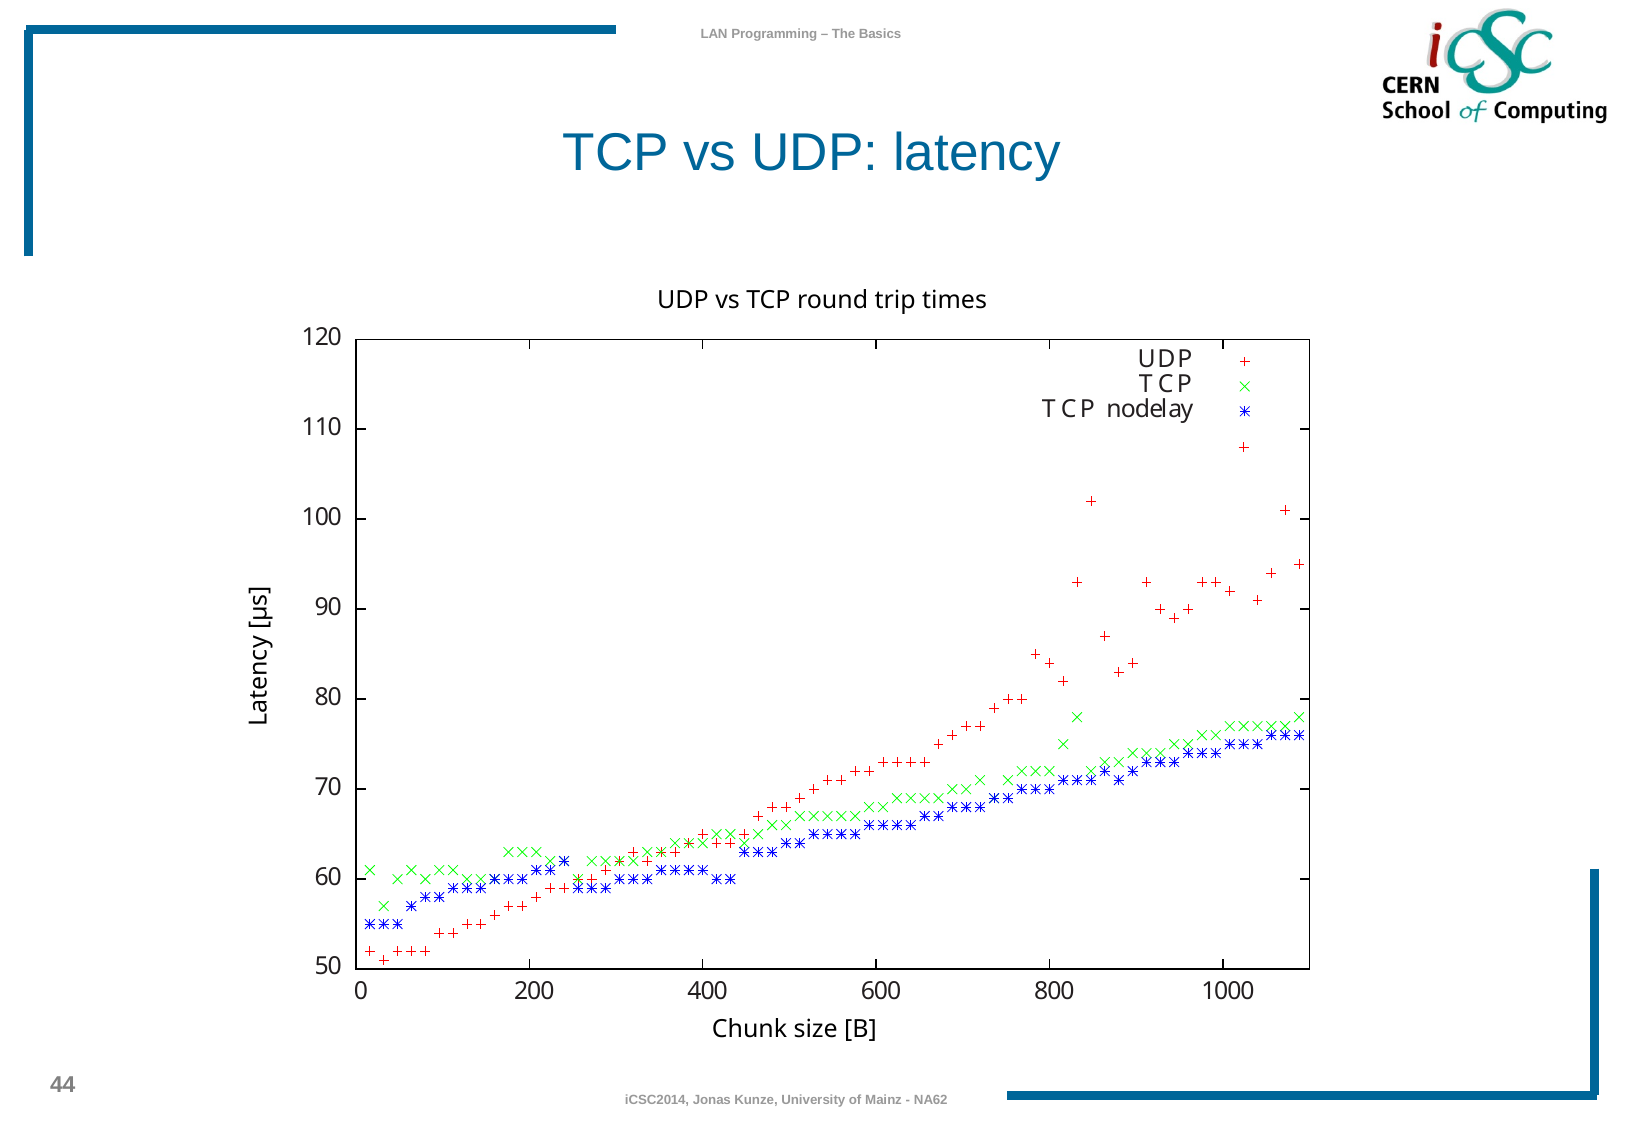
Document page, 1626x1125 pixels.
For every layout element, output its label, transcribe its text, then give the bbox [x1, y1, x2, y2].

title TCP vs UDP: latency [81, 44, 1544, 233]
picture [232, 263, 1356, 1051]
picture [1381, 8, 1608, 125]
